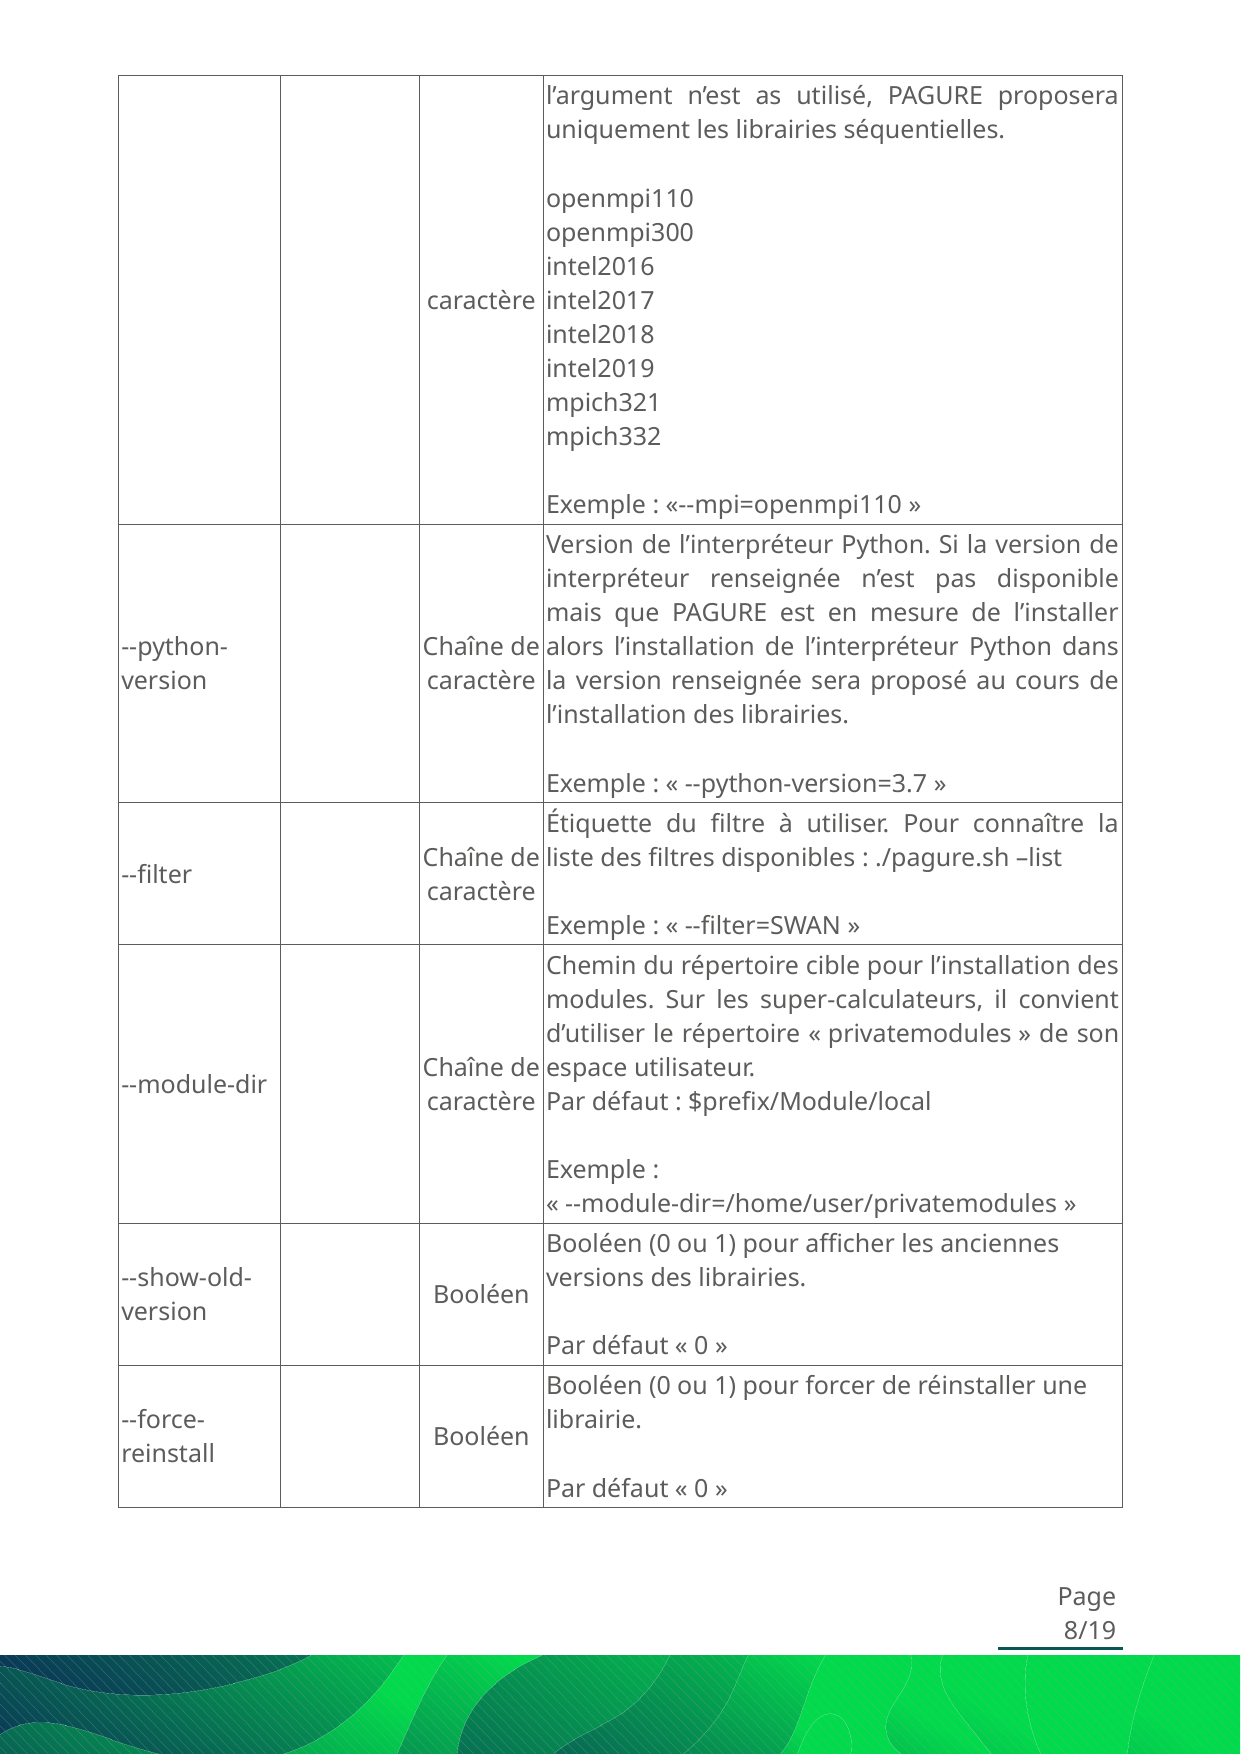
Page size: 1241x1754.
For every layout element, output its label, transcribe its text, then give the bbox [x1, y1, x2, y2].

table_cell Booléen [420, 1366, 543, 1507]
table_cell [281, 525, 419, 802]
picture [0, 1655, 1241, 1754]
table_cell [281, 76, 419, 524]
table_cell --filter [119, 803, 280, 944]
table_cell --module-dir [119, 945, 280, 1223]
table_cell caractère [420, 76, 543, 524]
table_cell Chaîne de caractère [420, 945, 543, 1223]
table_cell --python-version [119, 525, 280, 802]
table_cell [281, 945, 419, 1223]
table_cell Booléen (0 ou 1) pour afficher les anciennes versions des librairies. Par défaut « 0 » [544, 1224, 1122, 1365]
table_cell l’argument n’est as utilisé, PAGURE proposera uniquement les librairies séquentielles. openmpi110 openmpi300 intel2016 intel2017 intel2018 intel2019 mpich321 mpich332 Exemple : «--mpi=openmpi110 » [544, 76, 1122, 524]
table_cell Chaîne de caractère [420, 803, 543, 944]
table_cell Version de l’interpréteur Python. Si la version de interpréteur renseignée n’est pas disponible mais que PAGURE est en mesure de l’installer alors l’installation de l’interpréteur Python dans la version renseignée sera proposé au cours de l’installation des librairies. Exemple : « --python-version=3.7 » [544, 525, 1122, 802]
table_cell Chaîne de caractère [420, 525, 543, 802]
table_cell Booléen [420, 1224, 543, 1365]
table_cell [281, 803, 419, 944]
table_cell [281, 1224, 419, 1365]
table_cell Booléen (0 ou 1) pour forcer de réinstaller une librairie. Par défaut « 0 » [544, 1366, 1122, 1507]
table_cell [281, 1366, 419, 1507]
table_cell Étiquette du filtre à utiliser. Pour connaître la liste des filtres disponibles : ./pagure.sh –list Exemple : « --filter=SWAN » [544, 803, 1122, 944]
table_cell --force-reinstall [119, 1366, 280, 1507]
table_cell --show-old-version [119, 1224, 280, 1365]
table_cell [119, 76, 280, 524]
table_cell Chemin du répertoire cible pour l’installation des modules. Sur les super-calculateurs, il convient d’utiliser le répertoire « privatemodules » de son espace utilisateur. Par défaut : $prefix/Module/local Exemple : « --module-dir=/home/user/privatemodules » [544, 945, 1122, 1223]
